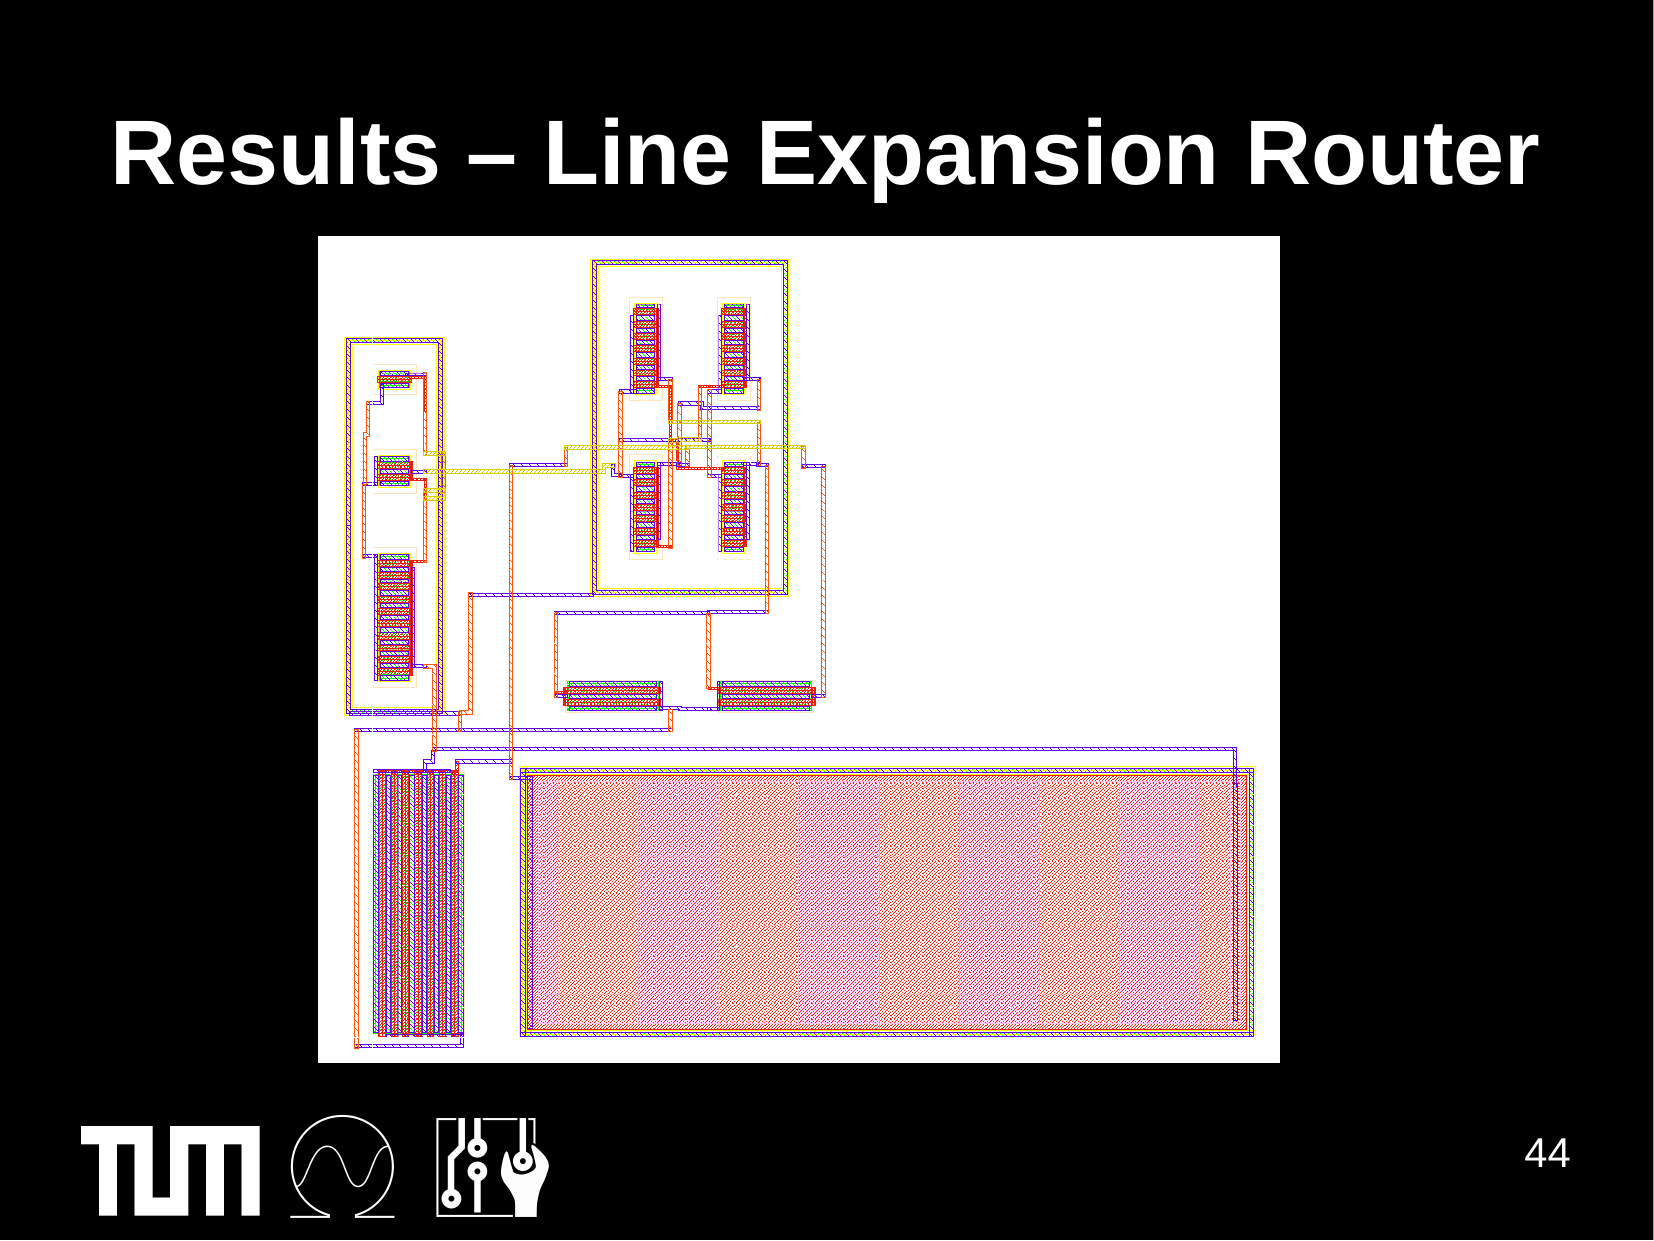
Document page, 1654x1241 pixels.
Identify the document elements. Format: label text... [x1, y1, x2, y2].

picture [283, 1108, 402, 1227]
picture [63, 1108, 272, 1227]
picture [318, 236, 1280, 1063]
title Results – Line Expansion Router [82, 49, 1571, 257]
picture [425, 1108, 554, 1227]
